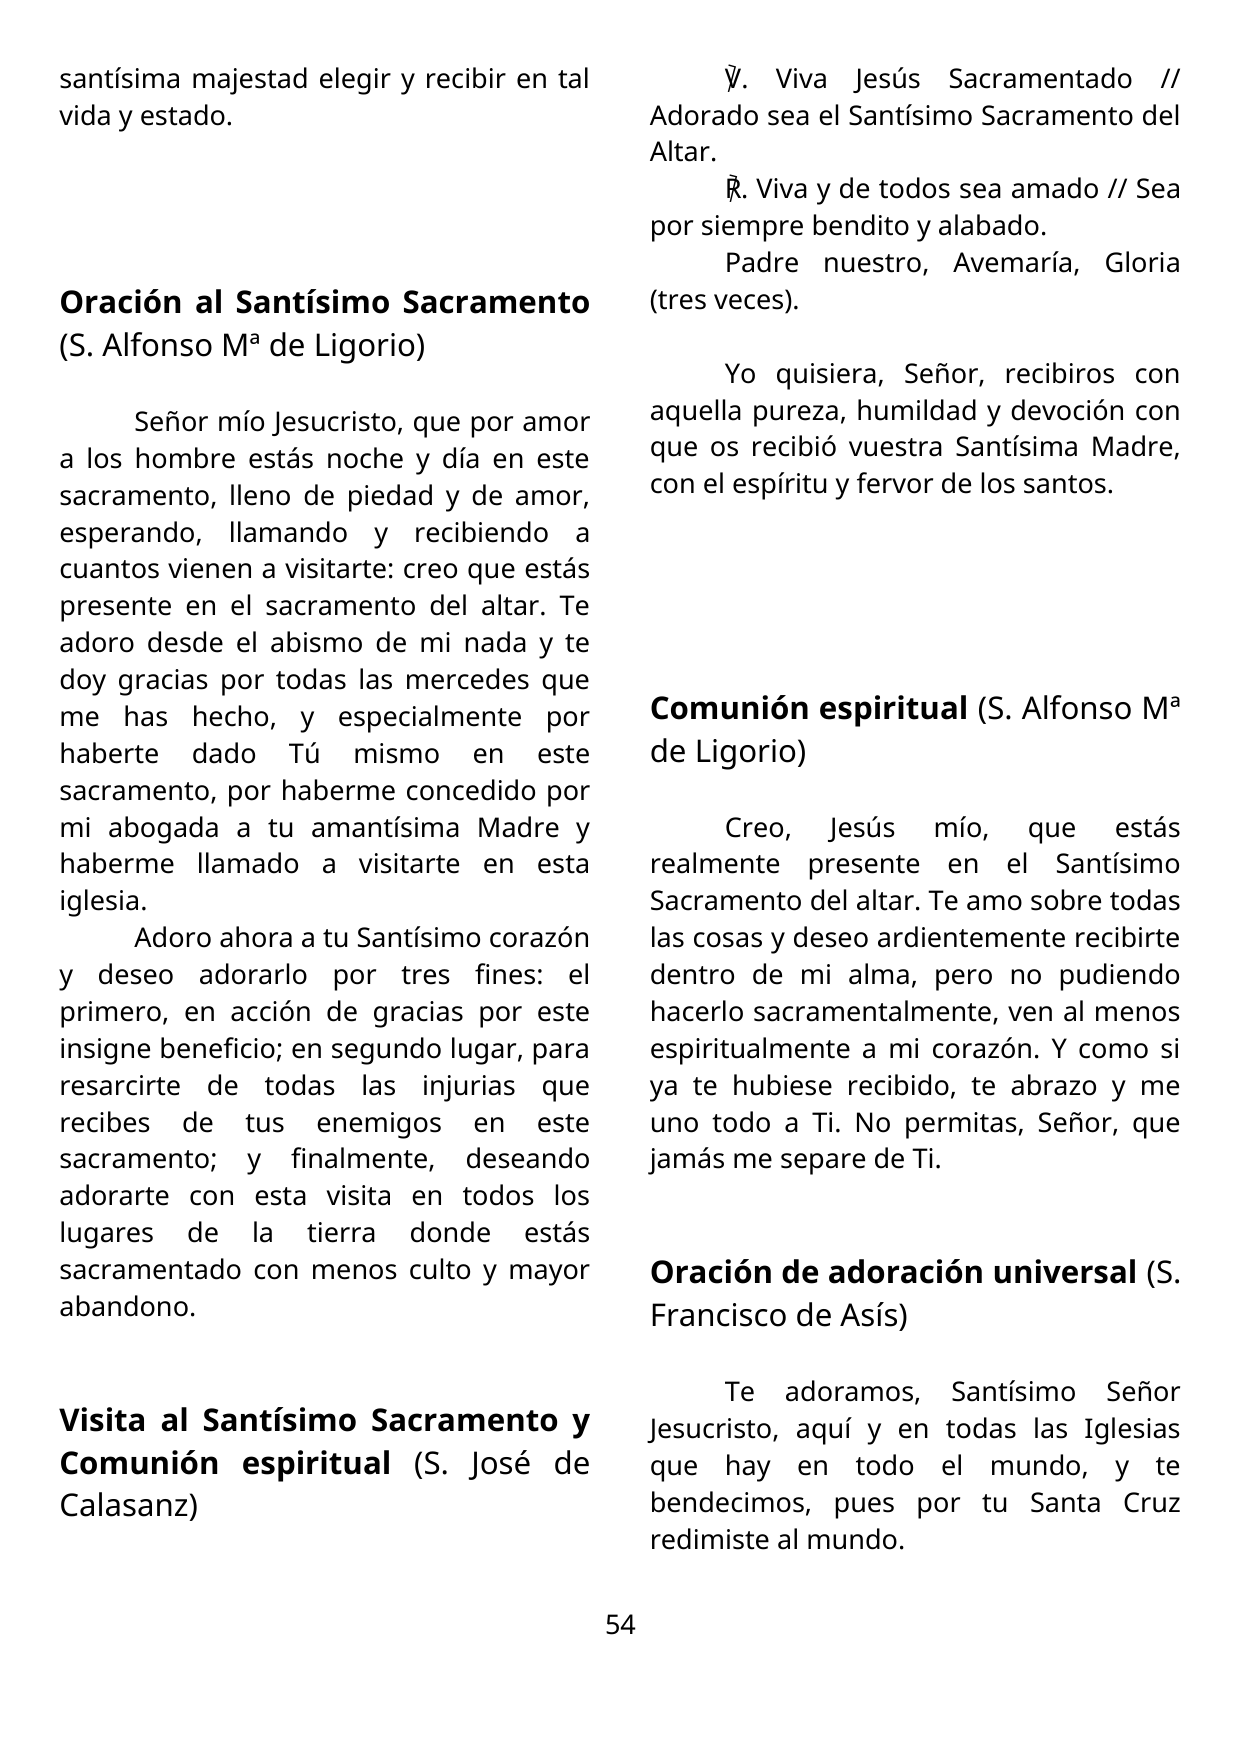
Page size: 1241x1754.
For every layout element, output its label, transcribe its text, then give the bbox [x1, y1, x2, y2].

subtitle Comunión espiritual (S. Alfonso Mª de Ligorio) [649, 686, 1181, 771]
subtitle Yo quisiera, Señor, recibiros con aquella pureza, humildad y devoción con que os recibió vuestra Santísima Madre, con el espíritu y fervor de los santos. [649, 354, 1181, 502]
subtitle Señor mío Jesucristo, que por amor a los hombre estás noche y día en este sacramento, lleno de piedad y de amor, esperando, llamando y recibiendo a cuantos vienen a visitarte: creo que estás presente en el sacramento del altar. Te adoro desde el abismo de mi nada y te doy gracias por todas las mercedes que me has hecho, y especialmente por haberte dado Tú mismo en este sacramento, por haberme concedido por mi abogada a tu amantísima Madre y haberme llamado a visitarte en esta iglesia. [59, 402, 591, 919]
subtitle Te adoramos, Santísimo Señor Jesucristo, aquí y en todas las Iglesias que hay en todo el mundo, y te bendecimos, pues por tu Santa Cruz redimiste al mundo. [649, 1373, 1181, 1557]
subtitle ℣. Viva Jesús Sacramentado // Adorado sea el Santísimo Sacramento del Altar. [649, 59, 1181, 170]
subtitle Oración de adoración universal (S. Francisco de Asís) [649, 1251, 1181, 1336]
subtitle Adoro ahora a tu Santísimo corazón y deseo adorarlo por tres fines: el primero, en acción de gracias por este insigne beneficio; en segundo lugar, para resarcirte de todas las injurias que recibes de tus enemigos en este sacramento; y finalmente, deseando adorarte con esta visita en todos los lugares de la tierra donde estás sacramentado con menos culto y mayor abandono. [59, 919, 591, 1324]
subtitle santísima majestad elegir y recibir en tal vida y estado. [59, 59, 591, 133]
subtitle ℟. Viva y de todos sea amado // Sea por siempre bendito y alabado. [649, 170, 1181, 243]
subtitle Oración al Santísimo Sacramento (S. Alfonso Mª de Ligorio) [59, 280, 591, 366]
subtitle Creo, Jesús mío, que estás realmente presente en el Santísimo Sacramento del altar. Te amo sobre todas las cosas y deseo ardientemente recibirte dentro de mi alma, pero no pudiendo hacerlo sacramentalmente, ven al menos espiritualmente a mi corazón. Y como si ya te hubiese recibido, te abrazo y me uno todo a Ti. No permitas, Señor, que jamás me separe de Ti. [649, 808, 1181, 1177]
subtitle Visita al Santísimo Sacramento y Comunión espiritual (S. José de Calasanz) [59, 1398, 591, 1526]
subtitle Padre nuestro, Avemaría, Gloria (tres veces). [649, 243, 1181, 317]
